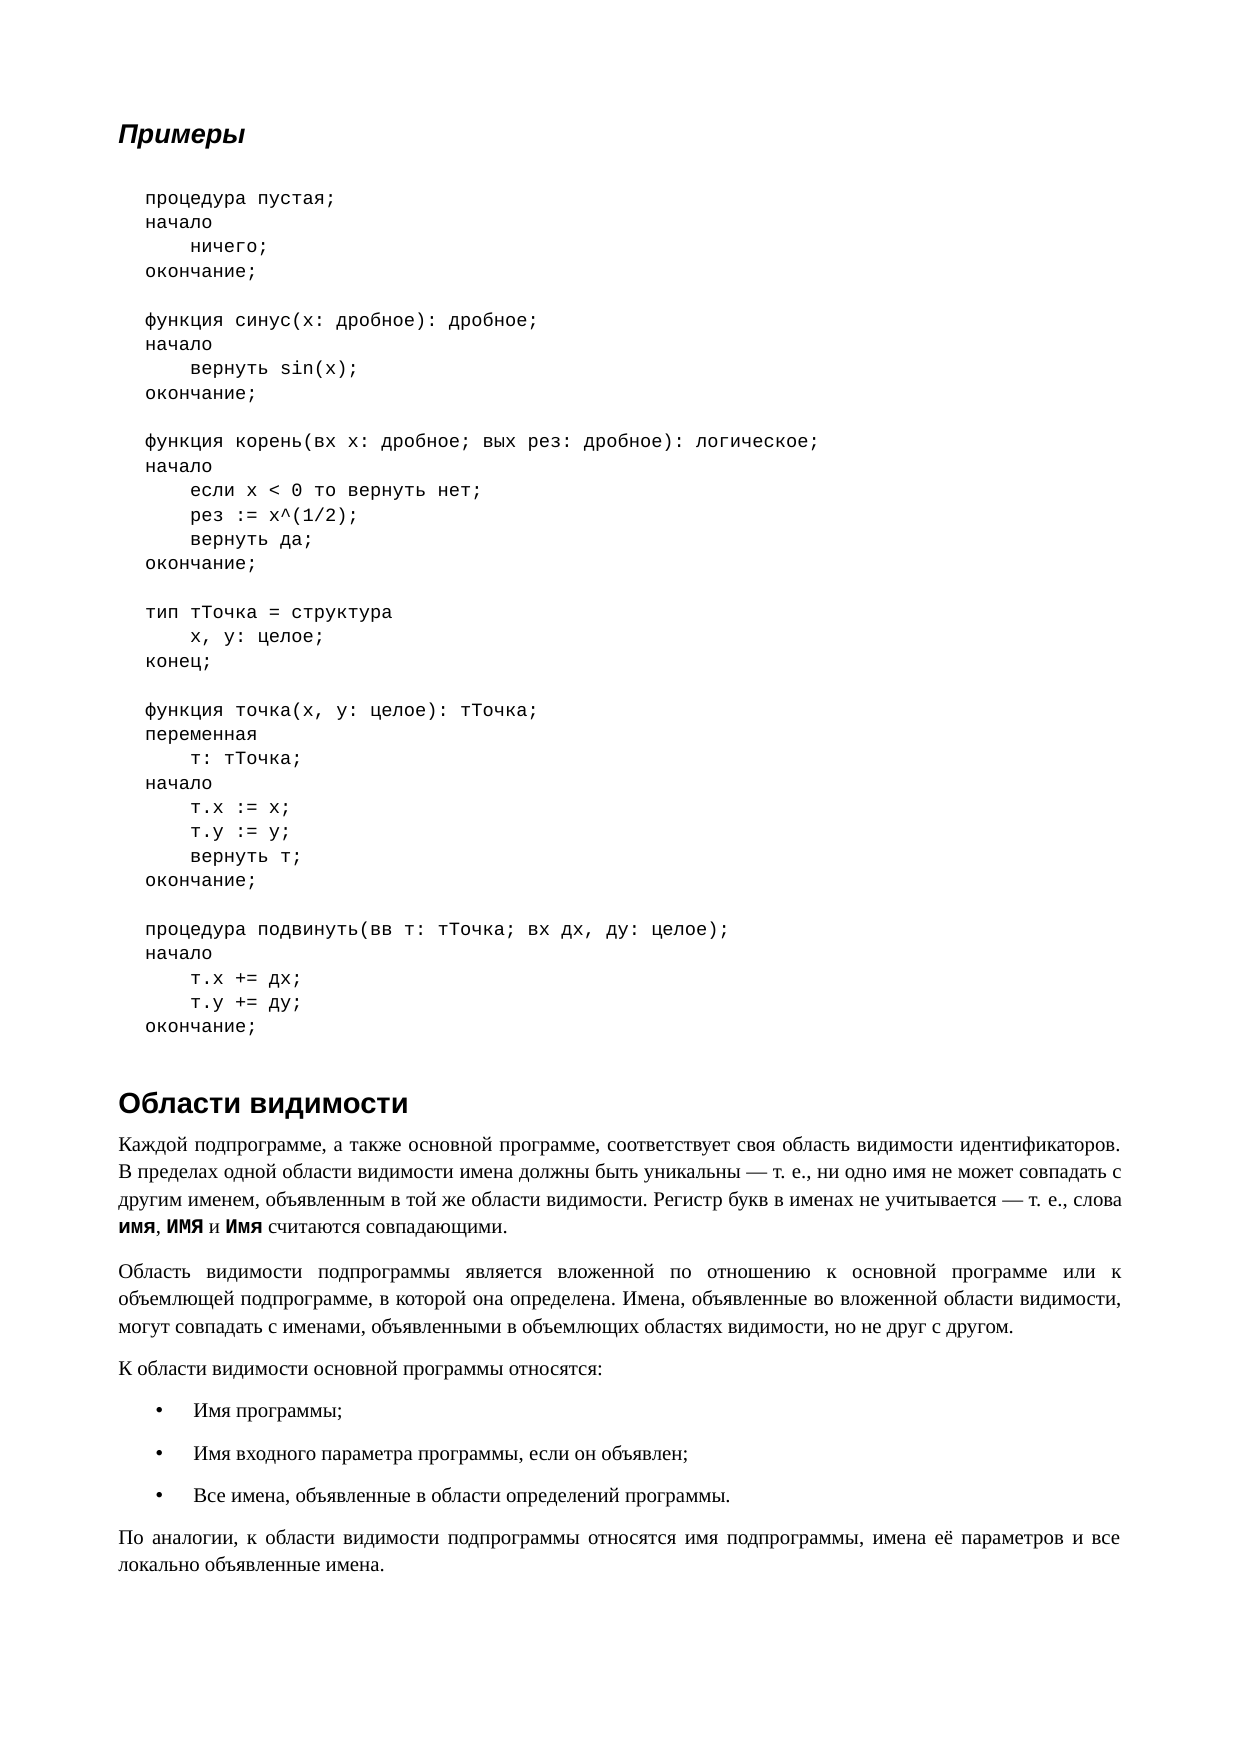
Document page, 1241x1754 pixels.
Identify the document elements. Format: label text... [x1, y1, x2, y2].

text функция корень(вх х: дробное; вых рез: дробное): логическое; начало если х < 0 то вернуть нет; рез := х^(1/2); вернуть да; окончание; [136, 399, 1104, 575]
text процедура подвинуть(вв т: тТочка; вх дх, ду: целое); начало т.х += дх; т.у += ду; окончание; [136, 911, 1104, 1047]
text процедура пустая; начало ничего; окончание; [136, 179, 1104, 283]
list Имя входного параметра программы, если он объявлен; [156, 1440, 1122, 1464]
text По аналогии, к области видимости подпрограммы относятся имя подпрограммы, имена её параметров и все локально объявленные имена. [118, 1525, 1122, 1576]
text функция синус(х: дробное): дробное; начало вернуть sin(х); окончание; [136, 301, 1104, 399]
subtitle Примеры [118, 118, 1122, 149]
text К области видимости основной программы относятся: [118, 1356, 1122, 1380]
text Каждой подпрограмме, а также основной программе, соответствует своя область видимости идентификаторов. В пределах одной области видимости имена должны быть уникальны — т. е., ни одно имя не может совпадать с другим именем, объявленным в той же области видимости. Регистр букв в именах не учитывается — т. е., слова имя, ИМЯ и Имя считаются совпадающими. [118, 1132, 1122, 1240]
subtitle Области видимости [118, 1086, 1122, 1119]
list Все имена, объявленные в области определений программы. [156, 1483, 1122, 1507]
list Имя программы; [156, 1398, 1122, 1422]
text тип тТочка = структура х, у: целое; конец; функция точка(х, у: целое): тТочка; переменная т: тТочка; начало т.х := х; т.у := у; вернуть т; окончание; [136, 594, 1104, 892]
text Область видимости подпрограммы является вложенной по отношению к основной программе или к объемлющей подпрограмме, в которой она определена. Имена, объявленные во вложенной области видимости, могут совпадать с именами, объявленными в объемлющих областях видимости, но не друг с другом. [118, 1259, 1122, 1338]
